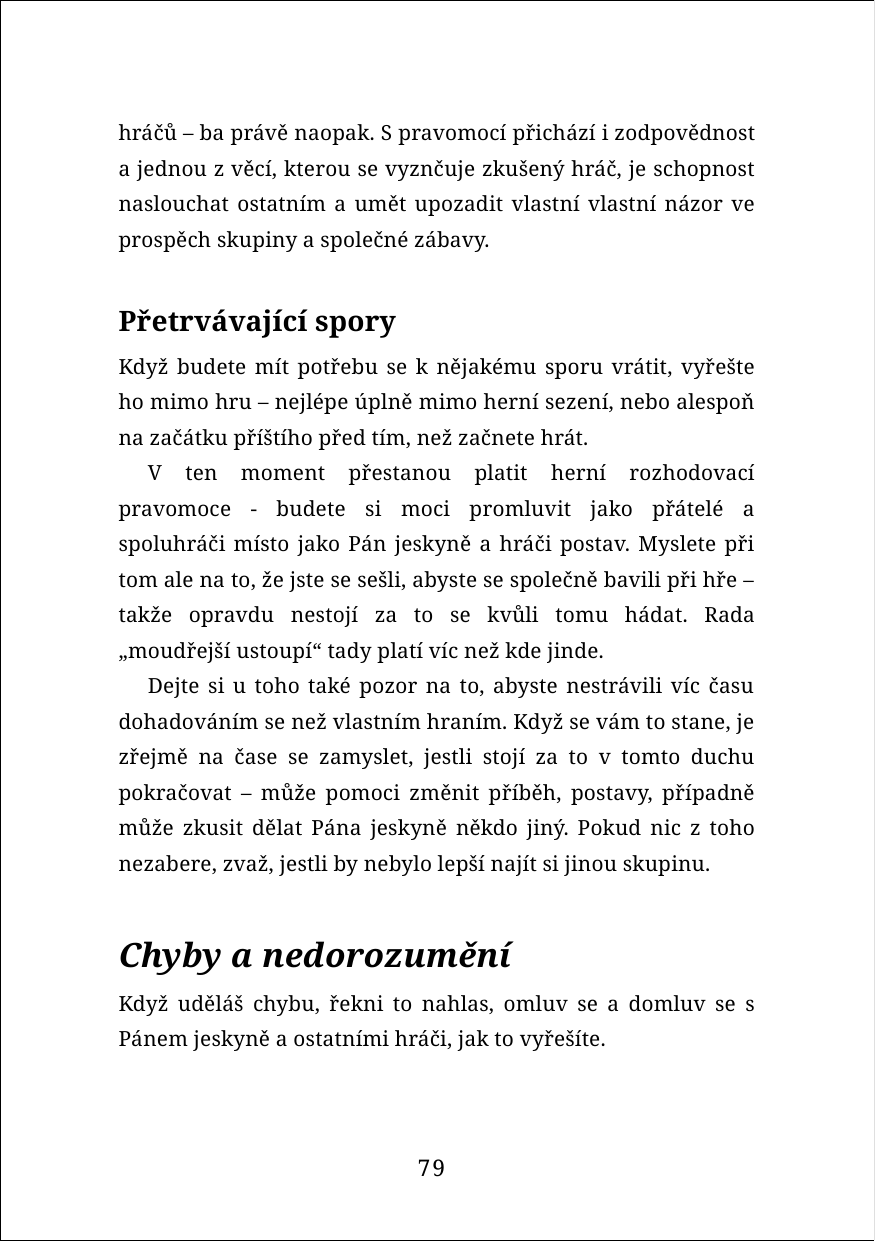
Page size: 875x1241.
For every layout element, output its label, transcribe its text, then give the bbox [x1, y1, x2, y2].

text hráčů – ba právě naopak. S pravomocí přichází i zodpovědnost a jednou z věcí, kterou se vyznčuje zkušený hráč, je schopnost naslouchat ostatním a umět upozadit vlastní vlastní názor ve prospěch skupiny a společné zábavy. [118, 118, 756, 253]
subtitle Chyby a nedorozumění [118, 932, 756, 977]
text Když budete mít potřebu se k nějakému sporu vrátit, vyřešte ho mimo hru – nejlépe úplně mimo herní sezení, nebo alespoň na začátku příštího před tím, než začnete hrát. V ten moment přestanou platit herní rozhodovací pravomoce - budete si moci promluvit jako přátelé a spoluhráči místo jako Pán jeskyně a hráči postav. Myslete při tom ale na to, že jste se sešli, abyste se společně bavili při hře – takže opravdu nestojí za to se kvůli tomu hádat. Rada „moudřejší ustoupí“ tady platí víc než kde jinde. Dejte si u toho také pozor na to, abyste nestrávili víc času dohadováním se než vlastním hraním. Když se vám to stane, je zřejmě na čase se zamyslet, jestli stojí za to v tomto duchu pokračovat – může pomoci změnit příběh, postavy, případně může zkusit dělat Pána jeskyně někdo jiný. Pokud nic z toho nezabere, zvaž, jestli by nebylo lepší najít si jinou skupinu. [118, 352, 756, 877]
subtitle Přetrvávající spory [118, 302, 756, 340]
text Když uděláš chybu, řekni to nahlas, omluv se a domluv se s Pánem jeskyně a ostatními hráči, jak to vyřešíte. [118, 989, 756, 1053]
